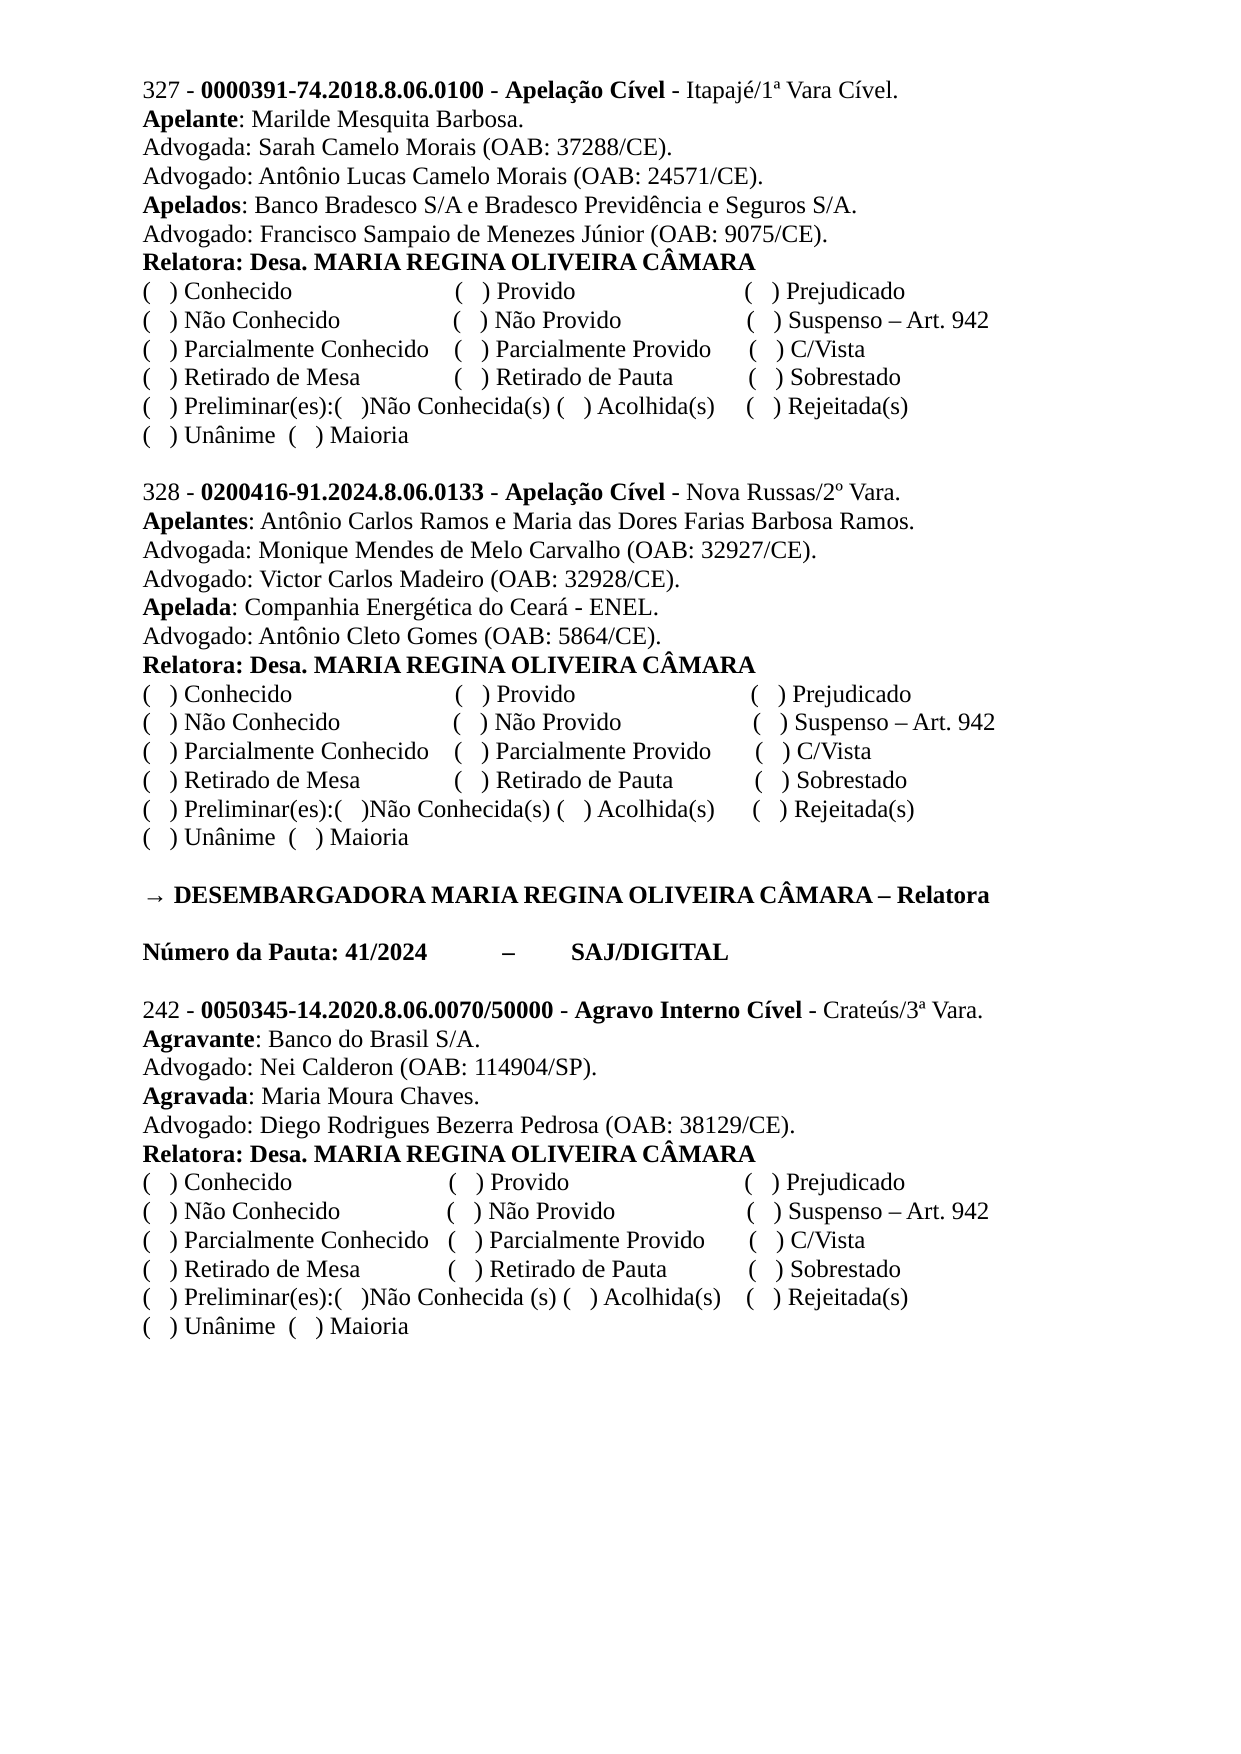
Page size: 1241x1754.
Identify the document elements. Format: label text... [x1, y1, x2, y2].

text Advogado: Victor Carlos Madeiro (OAB: 32928/CE). [142, 564, 1141, 592]
text ( ) Retirado de Mesa ( ) Retirado de Pauta ( ) Sobrestado [142, 1254, 1158, 1282]
text Apelados: Banco Bradesco S/A e Bradesco Previdência e Seguros S/A. [142, 190, 1141, 219]
text Apelante: Marilde Mesquita Barbosa. [142, 104, 1141, 132]
text Relatora: Desa. MARIA REGINA OLIVEIRA CÂMARA [142, 650, 1141, 679]
text ( ) Unânime ( ) Maioria [142, 1311, 1158, 1340]
text 328 - 0200416-91.2024.8.06.0133 - Apelação Cível - Nova Russas/2º Vara. [142, 477, 1141, 506]
text ( ) Não Conhecido ( ) Não Provido ( ) Suspenso – Art. 942 [142, 707, 1158, 736]
text Número da Pauta: 41/2024 – SAJ/DIGITAL [142, 937, 1141, 966]
text 327 - 0000391-74.2018.8.06.0100 - Apelação Cível - Itapajé/1ª Vara Cível. [142, 75, 1141, 104]
text Advogado: Diego Rodrigues Bezerra Pedrosa (OAB: 38129/CE). [142, 1110, 1141, 1139]
text ( ) Retirado de Mesa ( ) Retirado de Pauta ( ) Sobrestado [142, 765, 1158, 794]
text ( ) Não Conhecido ( ) Não Provido ( ) Suspenso – Art. 942 [142, 305, 1158, 334]
text ( ) Preliminar(es):( )Não Conhecida(s) ( ) Acolhida(s) ( ) Rejeitada(s) [142, 391, 1158, 420]
text ( ) Preliminar(es):( )Não Conhecida(s) ( ) Acolhida(s) ( ) Rejeitada(s) [142, 794, 1158, 822]
text ( ) Conhecido ( ) Provido ( ) Prejudicado [142, 1167, 1141, 1196]
text Advogada: Sarah Camelo Morais (OAB: 37288/CE). [142, 132, 1141, 161]
text Advogado: Francisco Sampaio de Menezes Júnior (OAB: 9075/CE). [142, 219, 1141, 247]
text Apelantes: Antônio Carlos Ramos e Maria das Dores Farias Barbosa Ramos. [142, 506, 1141, 535]
text ( ) Preliminar(es):( )Não Conhecida (s) ( ) Acolhida(s) ( ) Rejeitada(s) [142, 1282, 1158, 1311]
text Relatora: Desa. MARIA REGINA OLIVEIRA CÂMARA [142, 247, 1141, 276]
text ( ) Conhecido ( ) Provido ( ) Prejudicado [142, 276, 1141, 305]
text Apelada: Companhia Energética do Ceará - ENEL. [142, 592, 1141, 621]
text ( ) Parcialmente Conhecido ( ) Parcialmente Provido ( ) C/Vista [142, 1225, 1158, 1254]
text ( ) Conhecido ( ) Provido ( ) Prejudicado [142, 679, 1141, 707]
text ( ) Unânime ( ) Maioria [142, 420, 1158, 449]
text Advogado: Nei Calderon (OAB: 114904/SP). [142, 1052, 1141, 1081]
text Relatora: Desa. MARIA REGINA OLIVEIRA CÂMARA [142, 1139, 1141, 1167]
text → DESEMBARGADORA MARIA REGINA OLIVEIRA CÂMARA – Relatora [142, 880, 1141, 909]
text ( ) Parcialmente Conhecido ( ) Parcialmente Provido ( ) C/Vista [142, 334, 1158, 362]
text Agravante: Banco do Brasil S/A. [142, 1024, 1141, 1052]
text ( ) Parcialmente Conhecido ( ) Parcialmente Provido ( ) C/Vista [142, 736, 1158, 765]
text Advogado: Antônio Lucas Camelo Morais (OAB: 24571/CE). [142, 161, 1141, 190]
text ( ) Retirado de Mesa ( ) Retirado de Pauta ( ) Sobrestado [142, 362, 1158, 391]
text ( ) Unânime ( ) Maioria [142, 822, 1158, 851]
text 242 - 0050345-14.2020.8.06.0070/50000 - Agravo Interno Cível - Crateús/3ª Vara. [142, 995, 1141, 1024]
text Agravada: Maria Moura Chaves. [142, 1081, 1141, 1110]
text Advogada: Monique Mendes de Melo Carvalho (OAB: 32927/CE). [142, 535, 1141, 564]
text Advogado: Antônio Cleto Gomes (OAB: 5864/CE). [142, 621, 1141, 650]
text ( ) Não Conhecido ( ) Não Provido ( ) Suspenso – Art. 942 [142, 1196, 1158, 1225]
